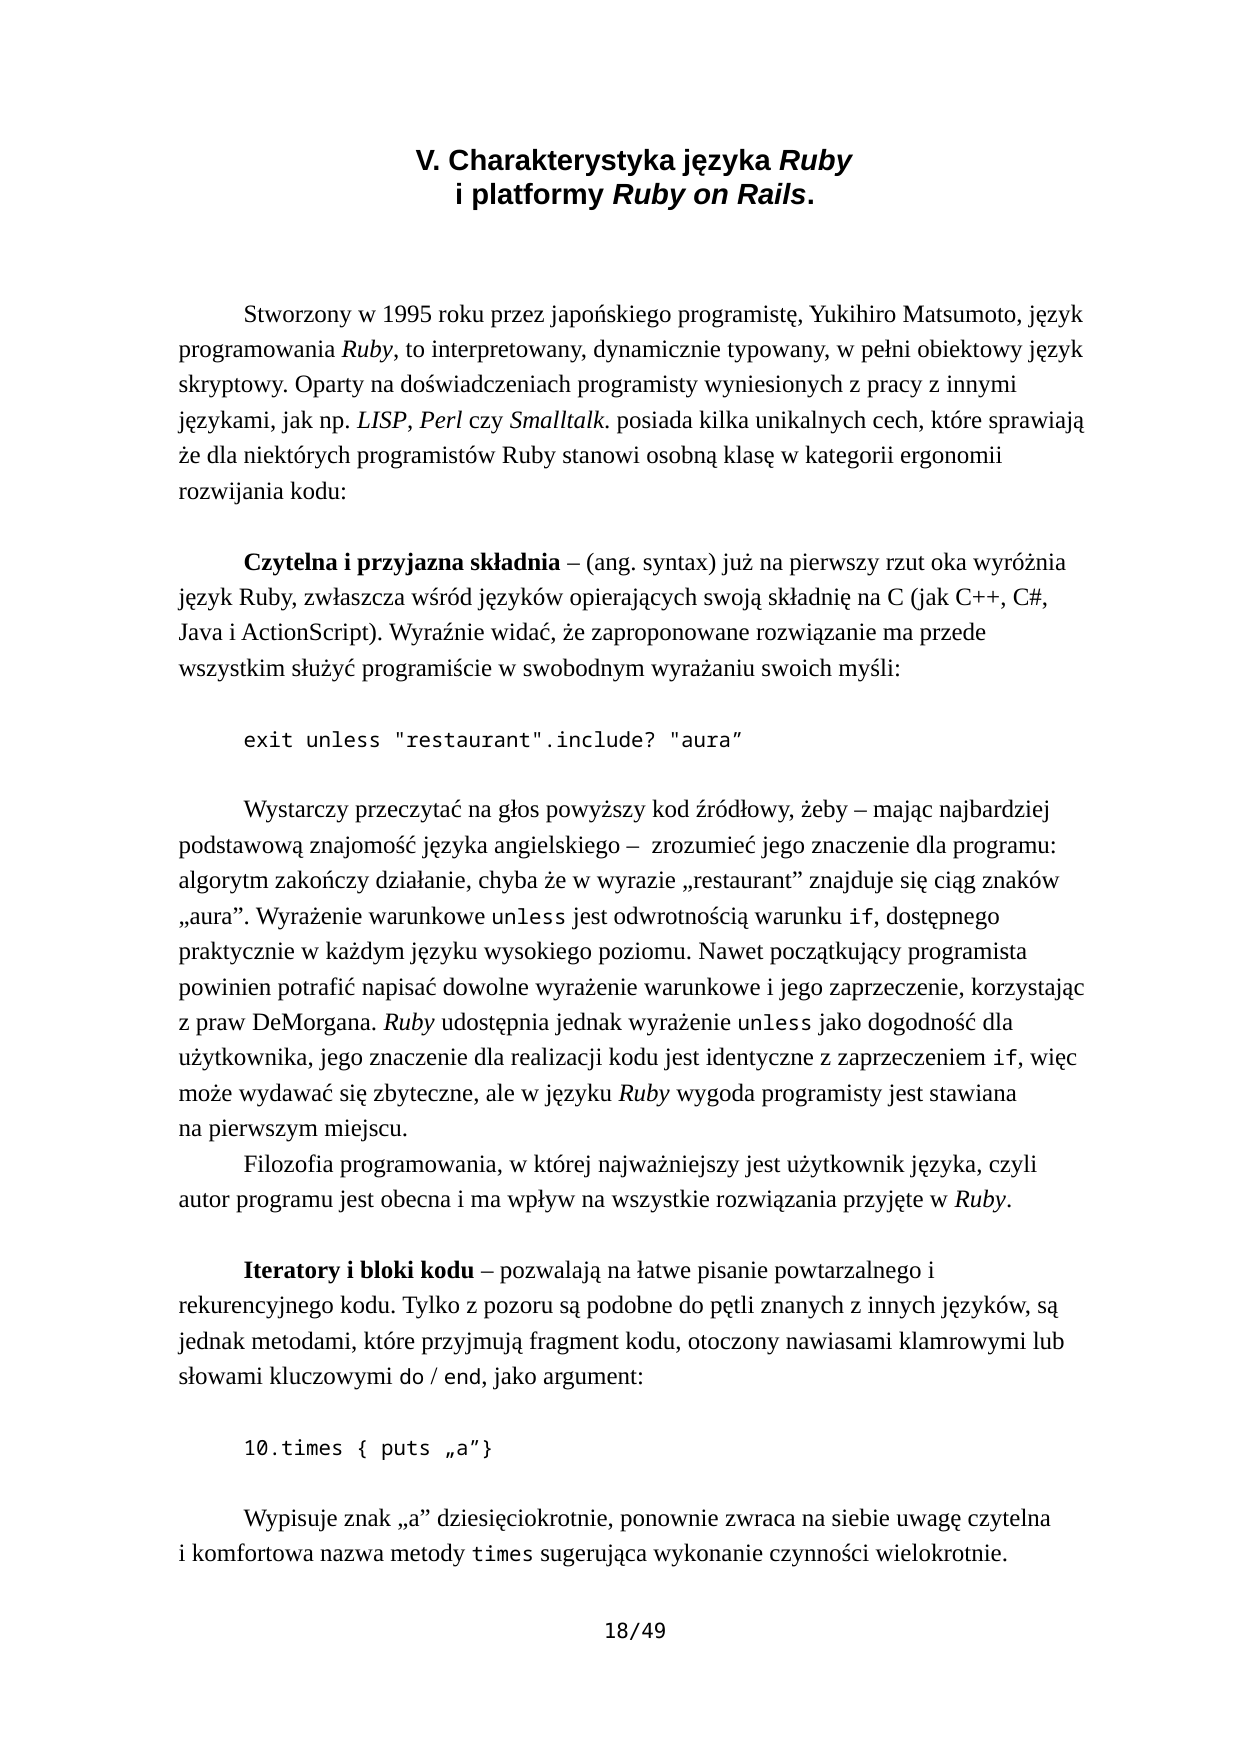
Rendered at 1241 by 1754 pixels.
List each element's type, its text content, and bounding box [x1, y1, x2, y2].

text 10.times { puts „a”} [178, 1427, 1093, 1498]
text Wypisuje znak „a” dziesięciokrotnie, ponownie zwraca na siebie uwagę czytelna i komfortowa nazwa metody times sugerująca wykonanie czynności wielokrotnie. [178, 1498, 1093, 1569]
text Iteratory i bloki kodu – pozwalają na łatwe pisanie powtarzalnego i rekurencyjnego kodu. Tylko z pozoru są podobne do pętli znanych z innych języków, są jednak metodami, które przyjmują fragment kodu, otoczony nawiasami klamrowymi lub słowami kluczowymi do / end, jako argument: [178, 1250, 1093, 1427]
text Czytelna i przyjazna składnia – (ang. syntax) już na pierwszy rzut oka wyróżnia język Ruby, zwłaszcza wśród języków opierających swoją składnię na C (jak C++, C#, Java i ActionScript). Wyraźnie widać, że zaproponowane rozwiązanie ma przede wszystkim służyć programiście w swobodnym wyrażaniu swoich myśli: [178, 542, 1093, 719]
text Stworzony w 1995 roku przez japońskiego programistę, Yukihiro Matsumoto, język programowania Ruby, to interpretowany, dynamicznie typowany, w pełni obiektowy język skryptowy. Oparty na doświadczeniach programisty wyniesionych z pracy z innymi językami, jak np. LISP, Perl czy Smalltalk. posiada kilka unikalnych cech, które sprawiają że dla niektórych programistów Ruby stanowi osobną klasę w kategorii ergonomii rozwijania kodu: [178, 294, 1093, 506]
text Wystarczy przeczytać na głos powyższy kod źródłowy, żeby – mając najbardziej podstawową znajomość języka angielskiego – zrozumieć jego znaczenie dla programu: algorytm zakończy działanie, chyba że w wyrazie „restaurant” znajduje się ciąg znaków „aura”. Wyrażenie warunkowe unless jest odwrotnością warunku if, dostępnego praktycznie w każdym języku wysokiego poziomu. Nawet początkujący programista powinien potrafić napisać dowolne wyrażenie warunkowe i jego zaprzeczenie, korzystając z praw DeMorgana. Ruby udostępnia jednak wyrażenie unless jako dogodność dla użytkownika, jego znaczenie dla realizacji kodu jest identyczne z zaprzeczeniem if, więc może wydawać się zbyteczne, ale w języku Ruby wygoda programisty jest stawiana na pierwszym miejscu. [178, 789, 1093, 1144]
text V. Charakterystyka języka Ruby i platformy Ruby on Rails. [177, 143, 1093, 210]
text Filozofia programowania, w której najważniejszy jest użytkownik języka, czyli autor programu jest obecna i ma wpływ na wszystkie rozwiązania przyjęte w Ruby. [178, 1144, 1093, 1250]
text exit unless "restaurant".include? "aura” [178, 719, 1093, 754]
